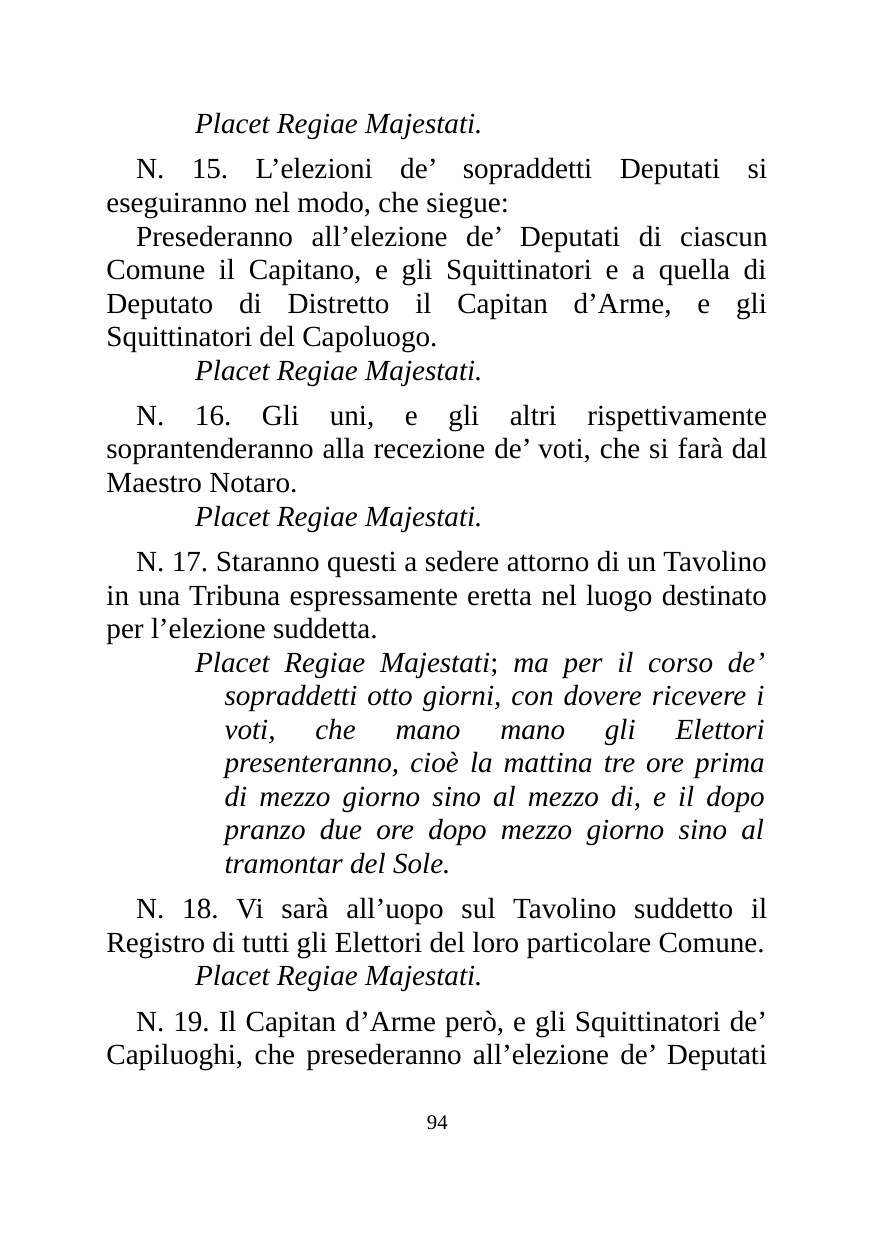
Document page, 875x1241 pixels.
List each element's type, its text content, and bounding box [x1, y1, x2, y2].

text N. 18. Vi sarà all’uopo sul Tavolino suddetto il Registro di tutti gli Elettori del loro particolare Comune. [106, 891, 768, 958]
text Placet Regiae Majestati. [195, 353, 768, 386]
text Placet Regiae Majestati. [195, 499, 768, 532]
text N. 15. L’elezioni de’ sopraddetti Deputati si eseguiranno nel modo, che siegue: [106, 152, 768, 219]
text Presederanno all’elezione de’ Deputati di ciascun Comune il Capitano, e gli Squittinatori e a quella di Deputato di Distretto il Capitan d’Arme, e gli Squittinatori del Capoluogo. [106, 219, 768, 353]
text N. 17. Staranno questi a sedere attorno di un Tavolino in una Tribuna espressamente eretta nel luogo destinato per l’elezione suddetta. [106, 544, 768, 645]
text Placet Regiae Majestati; ma per il corso de’ sopraddetti otto giorni, con dovere ricevere i voti, che mano mano gli Elettori presenteranno, cioè la mattina tre ore prima di mezzo giorno sino al mezzo di, e il dopo pranzo due ore dopo mezzo giorno sino al tramontar del Sole. [195, 645, 768, 879]
text Placet Regiae Majestati. [195, 958, 768, 992]
text Placet Regiae Majestati. [195, 106, 768, 140]
text N. 19. Il Capitan d’Arme però, e gli Squittinatori de’ Capiluoghi, che presederanno all’elezione de’ Deputati [106, 1004, 768, 1071]
text N. 16. Gli uni, e gli altri rispettivamente soprantenderanno alla recezione de’ voti, che si farà dal Maestro Notaro. [106, 398, 768, 499]
